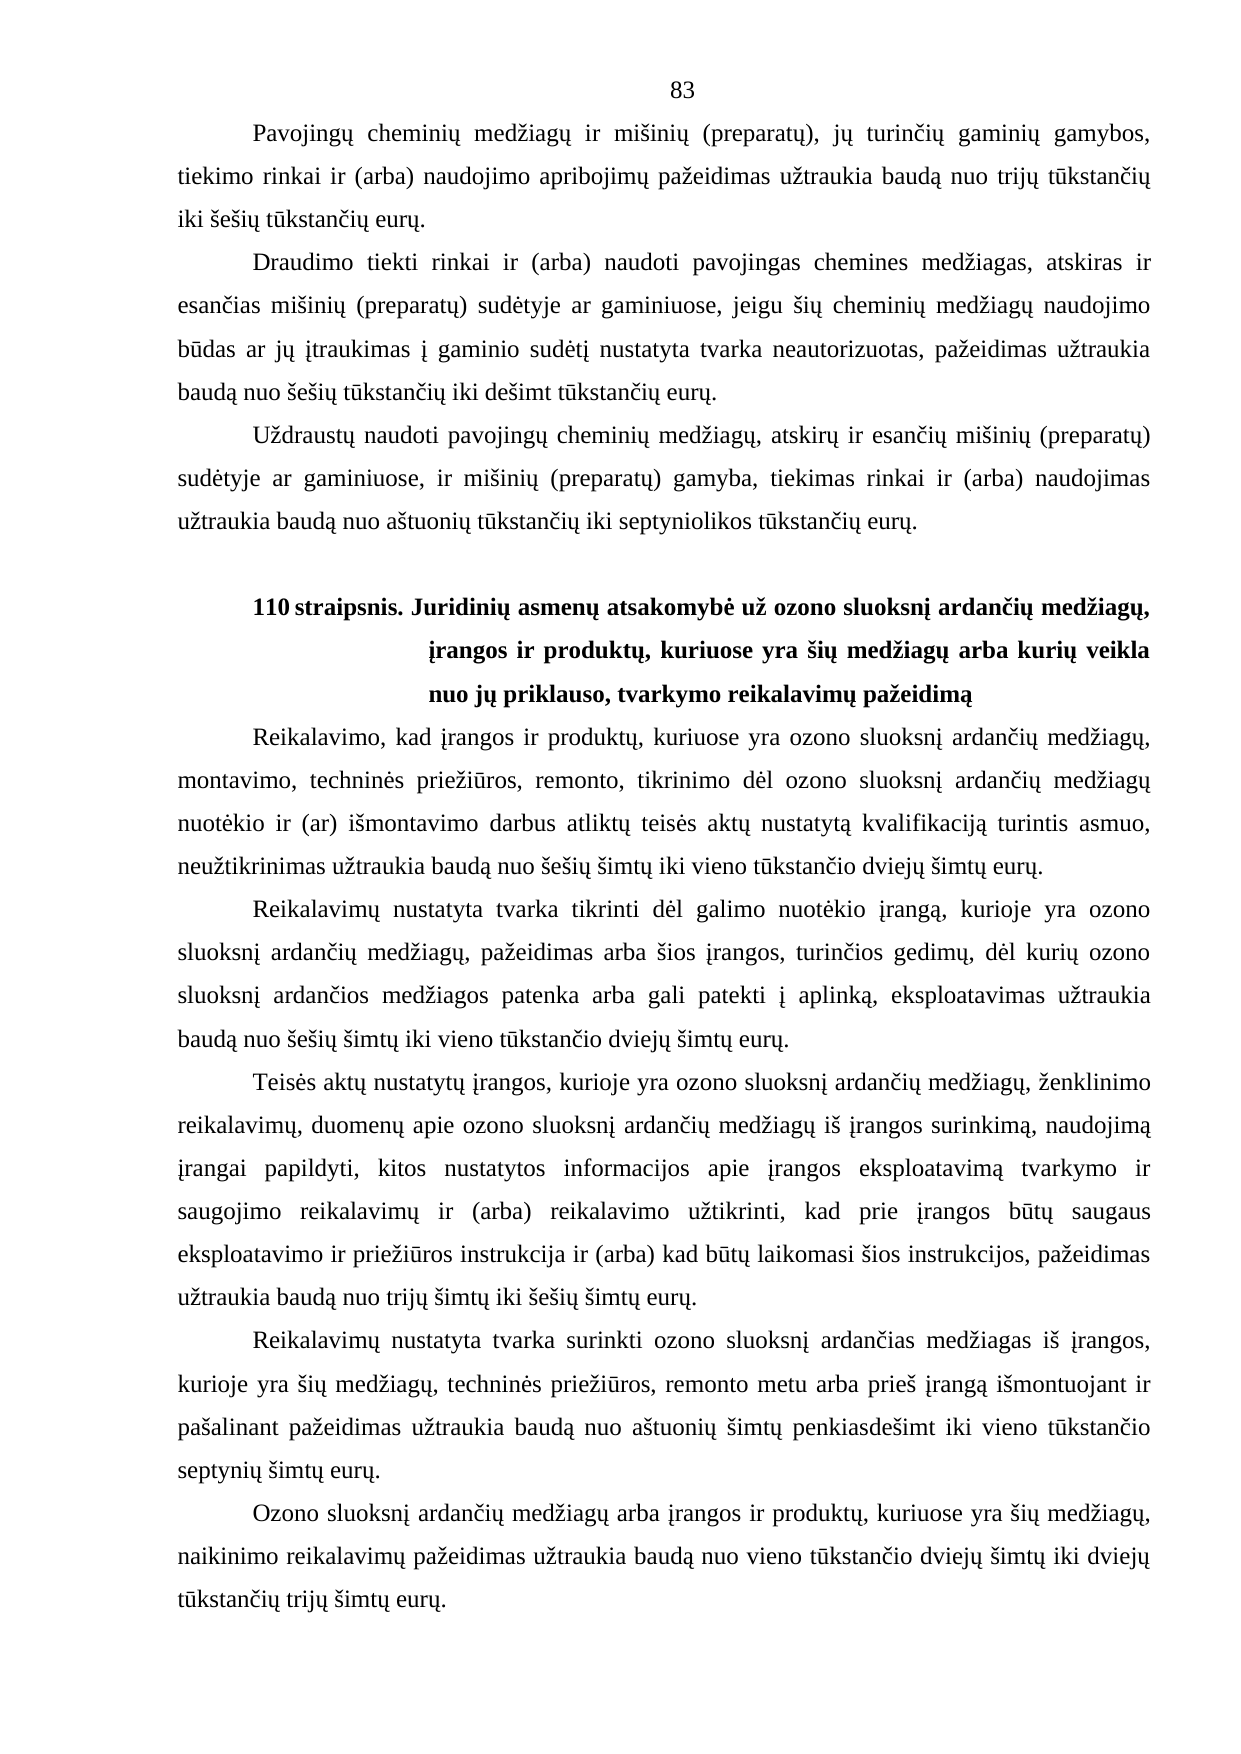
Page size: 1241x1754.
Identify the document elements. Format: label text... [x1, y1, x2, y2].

text Reikalavimų nustatyta tvarka tikrinti dėl galimo nuotėkio įrangą, kurioje yra ozono sluoksnį ardančių medžiagų, pažeidimas arba šios įrangos, turinčios gedimų, dėl kurių ozono sluoksnį ardančios medžiagos patenka arba gali patekti į aplinką, eksploatavimas užtraukia baudą nuo šešių šimtų iki vieno tūkstančio dviejų šimtų eurų. [177, 894, 1151, 1052]
text Reikalavimų nustatyta tvarka surinkti ozono sluoksnį ardančias medžiagas iš įrangos, kurioje yra šių medžiagų, techninės priežiūros, remonto metu arba prieš įrangą išmontuojant ir pašalinant pažeidimas užtraukia baudą nuo aštuonių šimtų penkiasdešimt iki vieno tūkstančio septynių šimtų eurų. [177, 1326, 1151, 1484]
text Uždraustų naudoti pavojingų cheminių medžiagų, atskirų ir esančių mišinių (preparatų) sudėtyje ar gaminiuose, ir mišinių (preparatų) gamyba, tiekimas rinkai ir (arba) naudojimas užtraukia baudą nuo aštuonių tūkstančių iki septyniolikos tūkstančių eurų. [177, 420, 1151, 535]
text Pavojingų cheminių medžiagų ir mišinių (preparatų), jų turinčių gaminių gamybos, tiekimo rinkai ir (arba) naudojimo apribojimų pažeidimas užtraukia baudą nuo trijų tūkstančių iki šešių tūkstančių eurų. [177, 118, 1151, 233]
text Reikalavimo, kad įrangos ir produktų, kuriuose yra ozono sluoksnį ardančių medžiagų, montavimo, techninės priežiūros, remonto, tikrinimo dėl ozono sluoksnį ardančių medžiagų nuotėkio ir (ar) išmontavimo darbus atliktų teisės aktų nustatytą kvalifikaciją turintis asmuo, neužtikrinimas užtraukia baudą nuo šešių šimtų iki vieno tūkstančio dviejų šimtų eurų. [177, 722, 1151, 880]
text 110 straipsnis. Juridinių asmenų atsakomybė už ozono sluoksnį ardančių medžiagų, įrangos ir produktų, kuriuose yra šių medžiagų arba kurių veikla nuo jų priklauso, tvarkymo reikalavimų pažeidimą [252, 592, 1151, 707]
text Teisės aktų nustatytų įrangos, kurioje yra ozono sluoksnį ardančių medžiagų, ženklinimo reikalavimų, duomenų apie ozono sluoksnį ardančių medžiagų iš įrangos surinkimą, naudojimą įrangai papildyti, kitos nustatytos informacijos apie įrangos eksploatavimą tvarkymo ir saugojimo reikalavimų ir (arba) reikalavimo užtikrinti, kad prie įrangos būtų saugaus eksploatavimo ir priežiūros instrukcija ir (arba) kad būtų laikomasi šios instrukcijos, pažeidimas užtraukia baudą nuo trijų šimtų iki šešių šimtų eurų. [177, 1067, 1151, 1311]
text Ozono sluoksnį ardančių medžiagų arba įrangos ir produktų, kuriuose yra šių medžiagų, naikinimo reikalavimų pažeidimas užtraukia baudą nuo vieno tūkstančio dviejų šimtų iki dviejų tūkstančių trijų šimtų eurų. [177, 1498, 1151, 1613]
text Draudimo tiekti rinkai ir (arba) naudoti pavojingas chemines medžiagas, atskiras ir esančias mišinių (preparatų) sudėtyje ar gaminiuose, jeigu šių cheminių medžiagų naudojimo būdas ar jų įtraukimas į gaminio sudėtį nustatyta tvarka neautorizuotas, pažeidimas užtraukia baudą nuo šešių tūkstančių iki dešimt tūkstančių eurų. [177, 247, 1151, 406]
